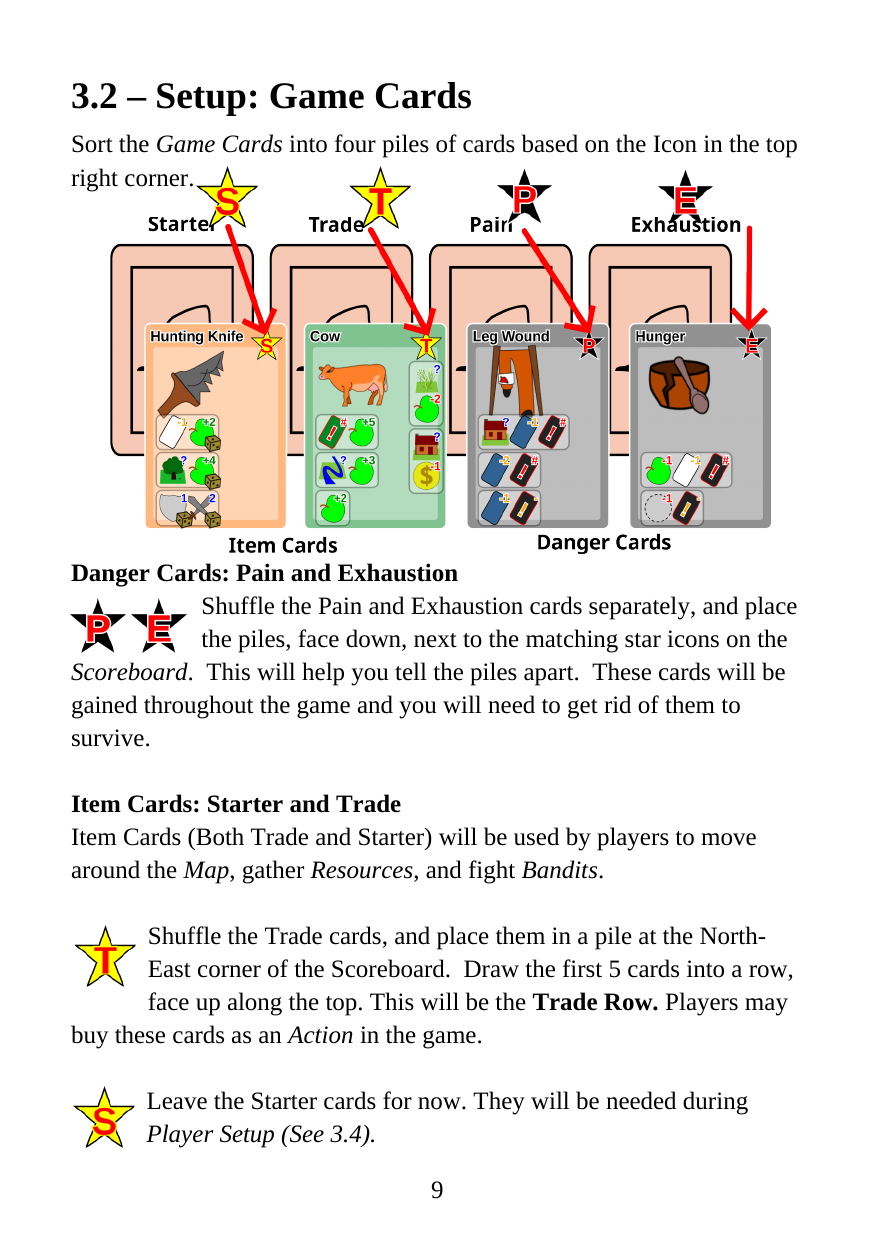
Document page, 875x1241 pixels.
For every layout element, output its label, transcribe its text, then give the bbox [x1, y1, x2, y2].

picture [110, 164, 772, 554]
text Sort the Game Cards into four piles of cards based on the Icon in the top right corner. [71, 129, 803, 191]
picture [66, 593, 190, 656]
text Leave the Starter cards for now. They will be needed during Player Setup (See 3.4). [135, 1086, 803, 1148]
text Item Cards (Both Trade and Starter) will be used by players to move around the Map, gather Resources, and fight Bandits. [71, 822, 803, 884]
text Shuffle the Pain and Exhaustion cards separately, and place the piles, face down, next to the matching star icons on the Scoreboard. This will help you tell the piles apart. These cards will be gained throughout the game and you will need to get rid of them to survive. [71, 591, 803, 752]
picture [73, 1086, 135, 1148]
picture [74, 925, 136, 987]
text Item Cards: Starter and Trade [71, 789, 803, 818]
text Danger Cards: Pain and Exhaustion [71, 554, 803, 586]
subtitle 3.2 – Setup: Game Cards [71, 74, 803, 117]
text Shuffle the Trade cards, and place them in a pile at the North-East corner of the Scoreboard. Draw the first 5 cards into a row, face up along the top. This will be the Trade Row. Players may buy these cards as an Action in the game. [71, 921, 803, 1049]
